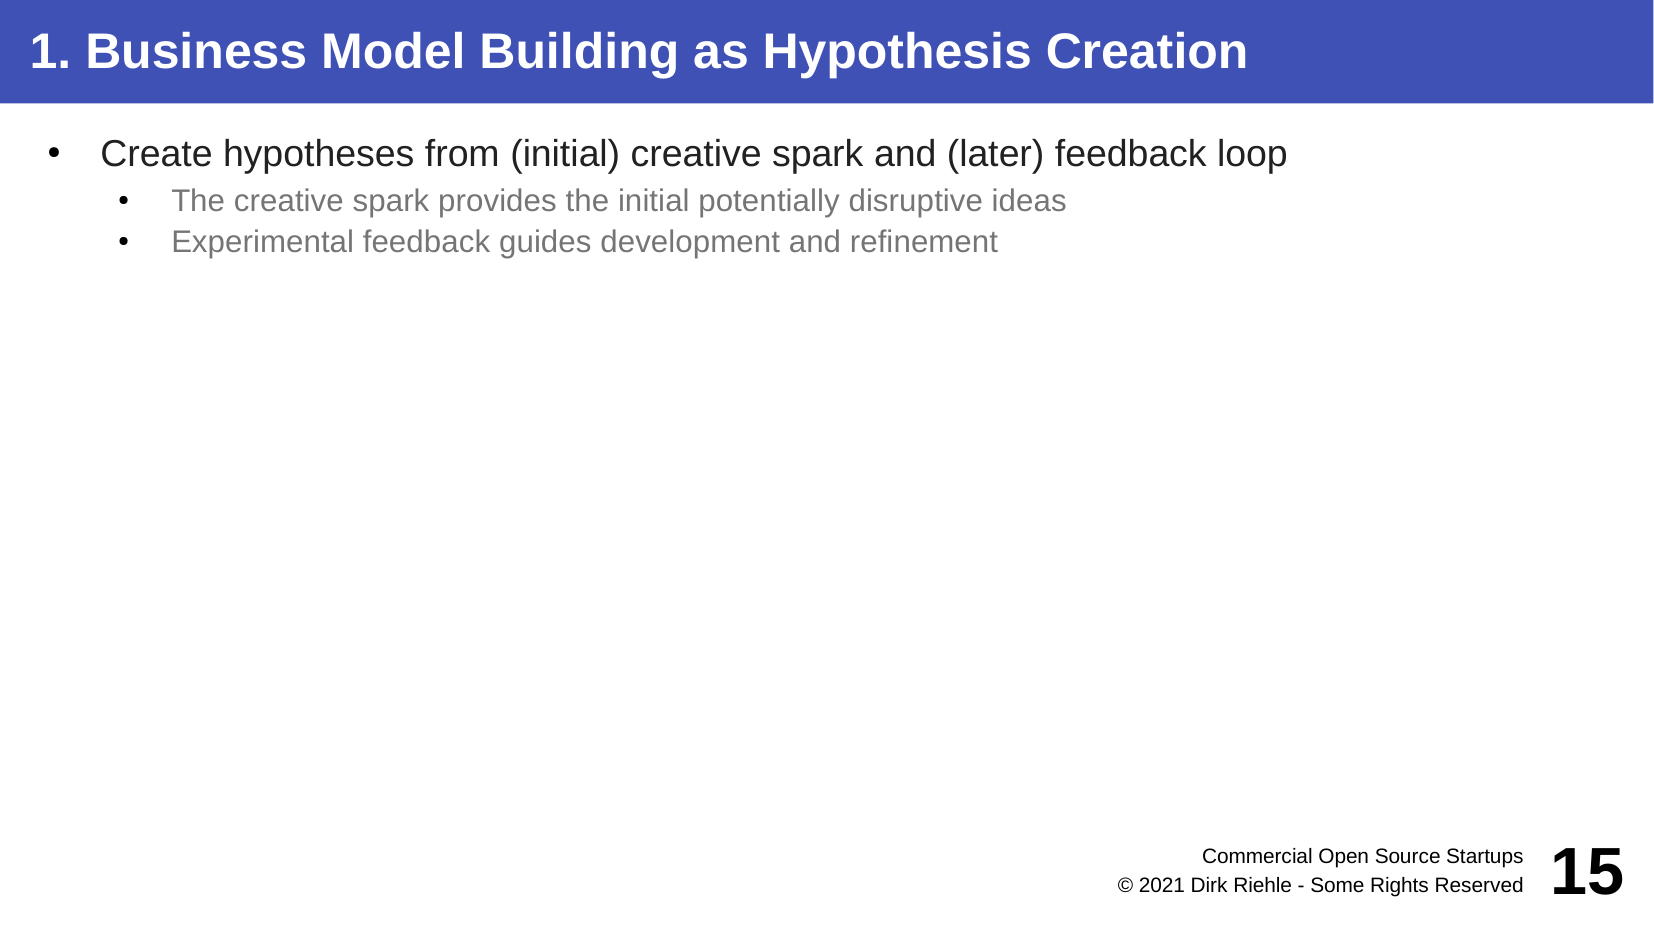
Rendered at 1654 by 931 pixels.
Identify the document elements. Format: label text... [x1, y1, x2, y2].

title 1. Business Model Building as Hypothesis Creation [0, 0, 1654, 104]
list Create hypotheses from (initial) creative spark and (later) feedback loop The creative spark provides the initial potentially disruptive ideas Experimental feedback guides development and refinement [29, 132, 1625, 813]
